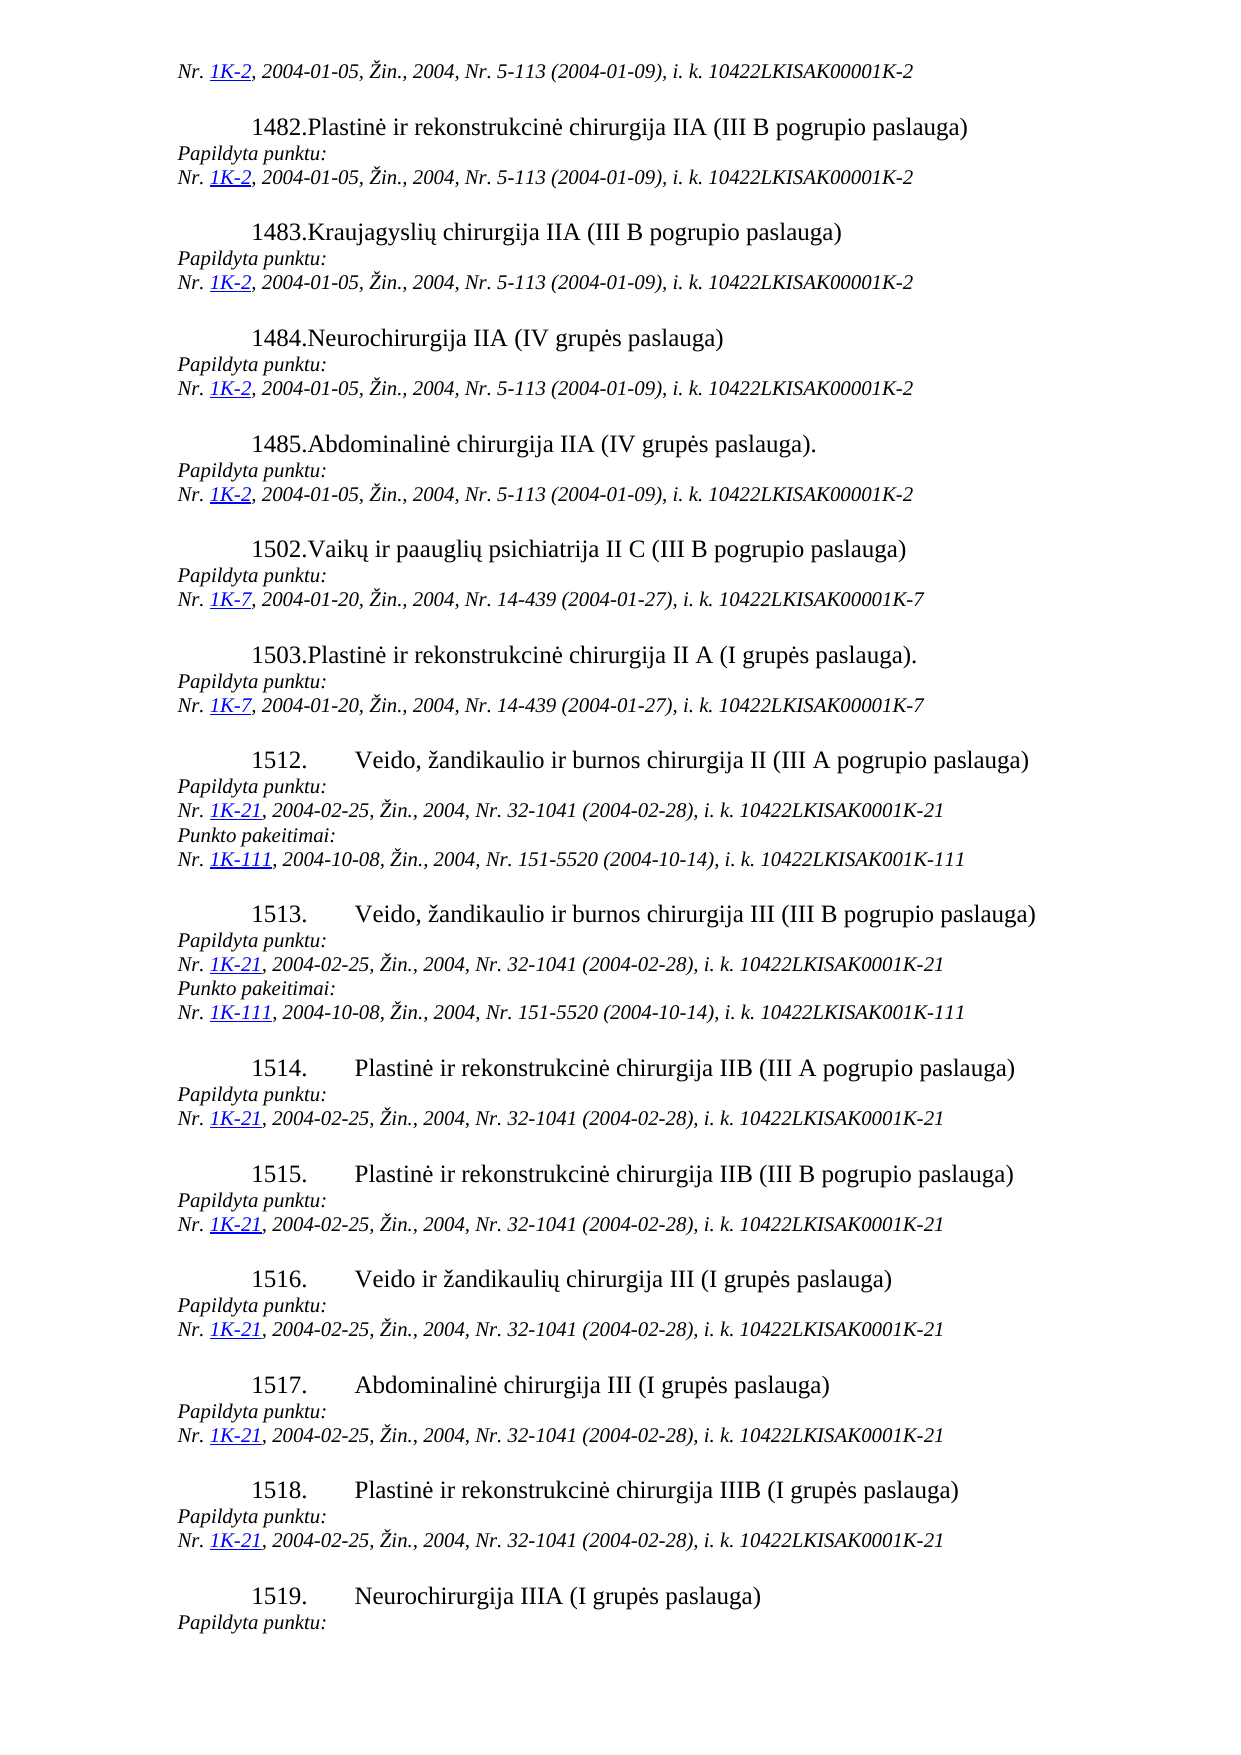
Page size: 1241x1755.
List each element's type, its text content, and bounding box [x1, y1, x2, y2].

text Nr. 1K-2, 2004-01-05, Žin., 2004, Nr. 5-113 (2004-01-09), i. k. 10422LKISAK00001K-2 [177, 165, 1181, 189]
text Papildyta punktu: [177, 1082, 1181, 1106]
text Nr. 1K-21, 2004-02-25, Žin., 2004, Nr. 32-1041 (2004-02-28), i. k. 10422LKISAK0001K-21 [177, 1528, 1181, 1552]
text 1483.Kraujagyslių chirurgija IIA (III B pogrupio paslauga) [177, 217, 1181, 246]
text Papildyta punktu: [177, 669, 1181, 693]
text 1503.Plastinė ir rekonstrukcinė chirurgija II A (I grupės paslauga). [177, 640, 1181, 669]
text 1517. Abdominalinė chirurgija III (I grupės paslauga) [177, 1370, 1181, 1399]
text Nr. 1K-111, 2004-10-08, Žin., 2004, Nr. 151-5520 (2004-10-14), i. k. 10422LKISAK001K-111 [177, 847, 1181, 871]
text Nr. 1K-111, 2004-10-08, Žin., 2004, Nr. 151-5520 (2004-10-14), i. k. 10422LKISAK001K-111 [177, 1000, 1181, 1024]
text 1516. Veido ir žandikaulių chirurgija III (I grupės paslauga) [177, 1264, 1181, 1293]
text Papildyta punktu: [177, 1504, 1181, 1528]
text Punkto pakeitimai: [177, 976, 1181, 1000]
text Papildyta punktu: [177, 1293, 1181, 1317]
text Nr. 1K-21, 2004-02-25, Žin., 2004, Nr. 32-1041 (2004-02-28), i. k. 10422LKISAK0001K-21 [177, 952, 1181, 976]
text 1482.Plastinė ir rekonstrukcinė chirurgija IIA (III B pogrupio paslauga) [177, 112, 1181, 141]
text Nr. 1K-21, 2004-02-25, Žin., 2004, Nr. 32-1041 (2004-02-28), i. k. 10422LKISAK0001K-21 [177, 1212, 1181, 1236]
text 1515. Plastinė ir rekonstrukcinė chirurgija IIB (III B pogrupio paslauga) [177, 1159, 1181, 1187]
text Nr. 1K-7, 2004-01-20, Žin., 2004, Nr. 14-439 (2004-01-27), i. k. 10422LKISAK00001K-7 [177, 693, 1181, 717]
text Nr. 1K-2, 2004-01-05, Žin., 2004, Nr. 5-113 (2004-01-09), i. k. 10422LKISAK00001K-2 [177, 482, 1181, 506]
text Nr. 1K-2, 2004-01-05, Žin., 2004, Nr. 5-113 (2004-01-09), i. k. 10422LKISAK00001K-2 [177, 270, 1181, 294]
text Nr. 1K-2, 2004-01-05, Žin., 2004, Nr. 5-113 (2004-01-09), i. k. 10422LKISAK00001K-2 [177, 59, 1181, 83]
text Papildyta punktu: [177, 563, 1181, 587]
text 1519. Neurochirurgija IIIA (I grupės paslauga) [177, 1581, 1181, 1610]
text Papildyta punktu: [177, 928, 1181, 952]
text 1518. Plastinė ir rekonstrukcinė chirurgija IIIB (I grupės paslauga) [177, 1476, 1181, 1504]
text Papildyta punktu: [177, 1610, 1181, 1634]
text Papildyta punktu: [177, 1187, 1181, 1212]
text Punkto pakeitimai: [177, 822, 1181, 847]
text Nr. 1K-7, 2004-01-20, Žin., 2004, Nr. 14-439 (2004-01-27), i. k. 10422LKISAK00001K-7 [177, 587, 1181, 611]
text Nr. 1K-21, 2004-02-25, Žin., 2004, Nr. 32-1041 (2004-02-28), i. k. 10422LKISAK0001K-21 [177, 1317, 1181, 1341]
text 1485.Abdominalinė chirurgija IIA (IV grupės paslauga). [177, 429, 1181, 457]
text 1513. Veido, žandikaulio ir burnos chirurgija III (III B pogrupio paslauga) [177, 899, 1181, 928]
text Nr. 1K-2, 2004-01-05, Žin., 2004, Nr. 5-113 (2004-01-09), i. k. 10422LKISAK00001K-2 [177, 376, 1181, 400]
text Papildyta punktu: [177, 774, 1181, 798]
text Nr. 1K-21, 2004-02-25, Žin., 2004, Nr. 32-1041 (2004-02-28), i. k. 10422LKISAK0001K-21 [177, 798, 1181, 822]
text 1514. Plastinė ir rekonstrukcinė chirurgija IIB (III A pogrupio paslauga) [177, 1053, 1181, 1082]
text Papildyta punktu: [177, 141, 1181, 165]
text Papildyta punktu: [177, 352, 1181, 376]
text 1512. Veido, žandikaulio ir burnos chirurgija II (III A pogrupio paslauga) [177, 746, 1181, 774]
text Papildyta punktu: [177, 246, 1181, 270]
text 1502.Vaikų ir paauglių psichiatrija II C (III B pogrupio paslauga) [177, 534, 1181, 563]
text Papildyta punktu: [177, 457, 1181, 482]
text Nr. 1K-21, 2004-02-25, Žin., 2004, Nr. 32-1041 (2004-02-28), i. k. 10422LKISAK0001K-21 [177, 1423, 1181, 1447]
text 1484.Neurochirurgija IIA (IV grupės paslauga) [177, 323, 1181, 352]
text Nr. 1K-21, 2004-02-25, Žin., 2004, Nr. 32-1041 (2004-02-28), i. k. 10422LKISAK0001K-21 [177, 1106, 1181, 1130]
text Papildyta punktu: [177, 1399, 1181, 1423]
